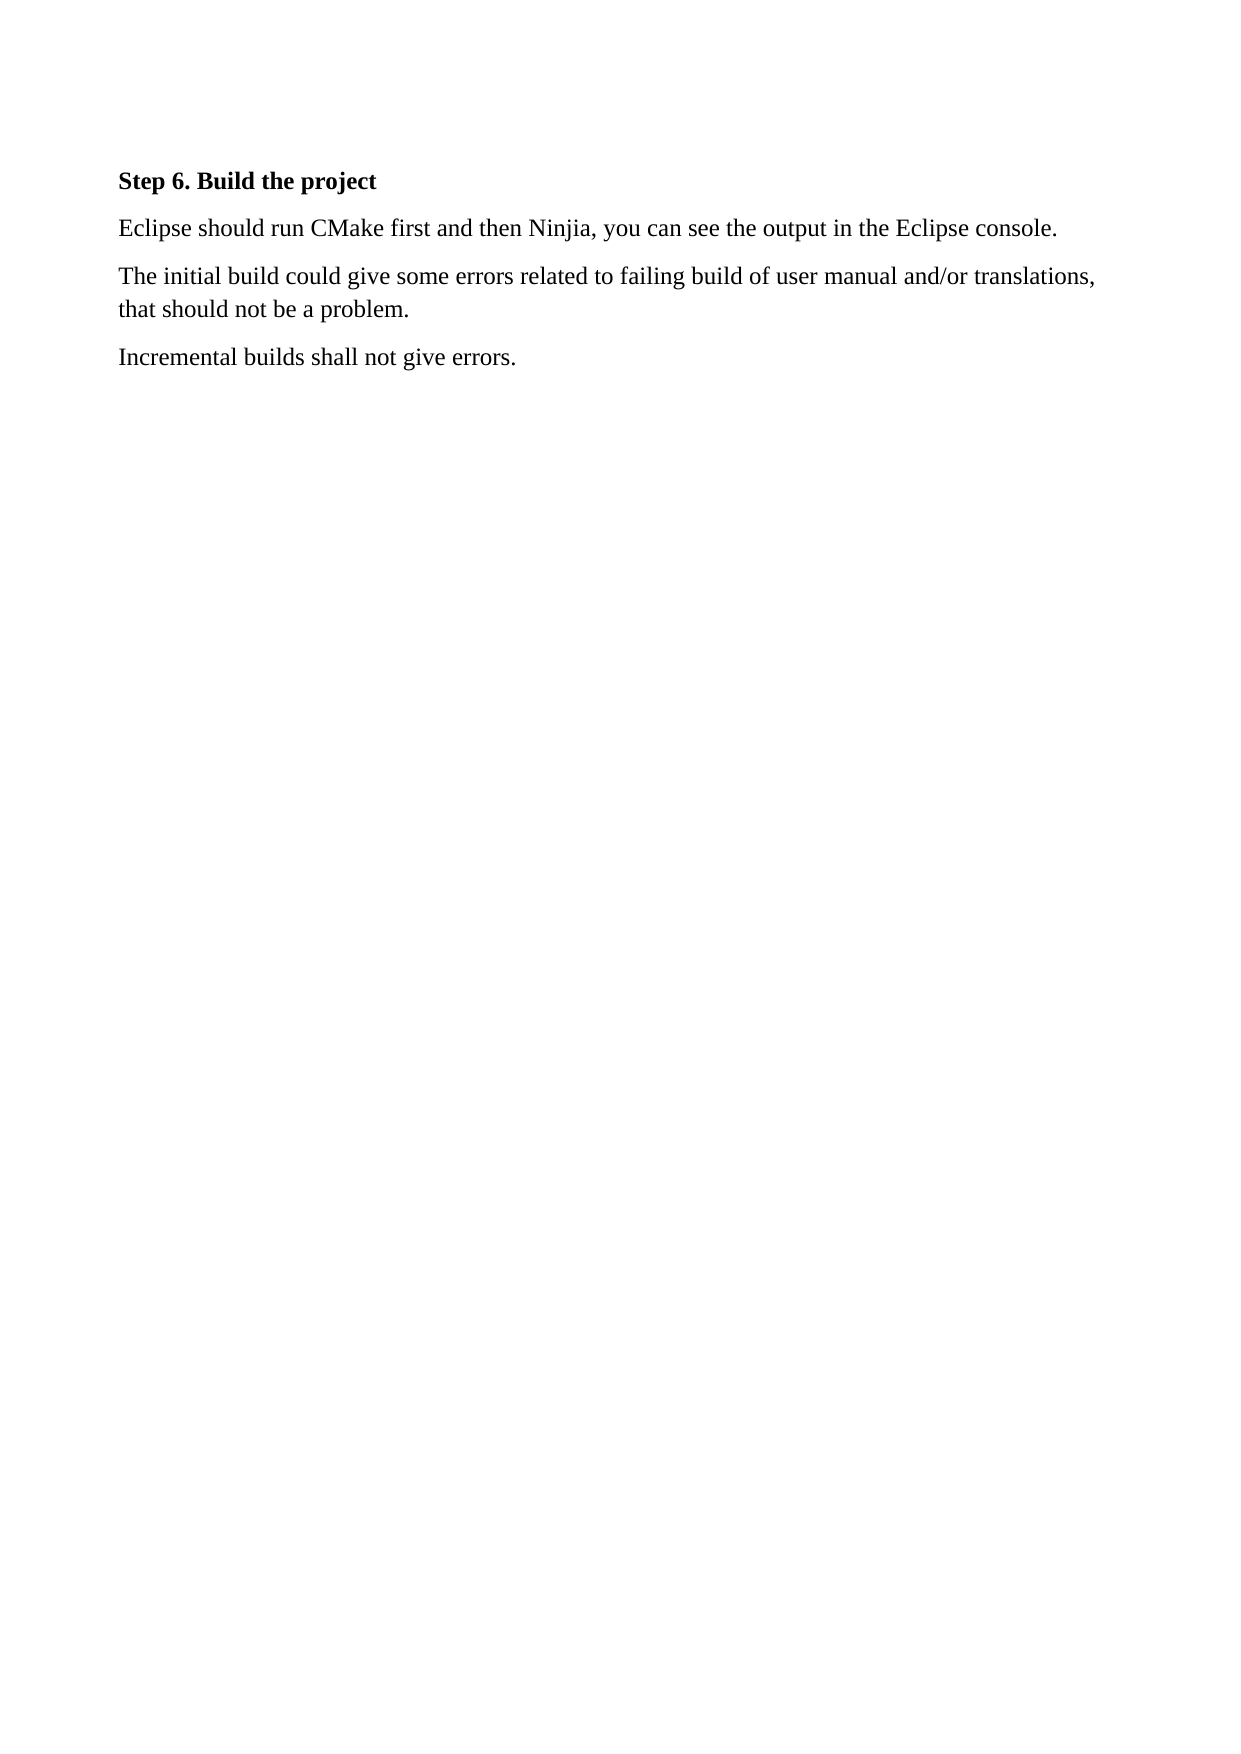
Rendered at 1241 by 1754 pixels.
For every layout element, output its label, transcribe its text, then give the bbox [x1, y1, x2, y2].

text The initial build could give some errors related to failing build of user manual and/or translations, that should not be a problem. [118, 261, 1122, 323]
text Eclipse should run CMake first and then Ninjia, you can see the output in the Eclipse console. [118, 213, 1122, 242]
text Step 6. Build the project [118, 166, 1122, 194]
text Incremental builds shall not give errors. [118, 342, 1122, 370]
